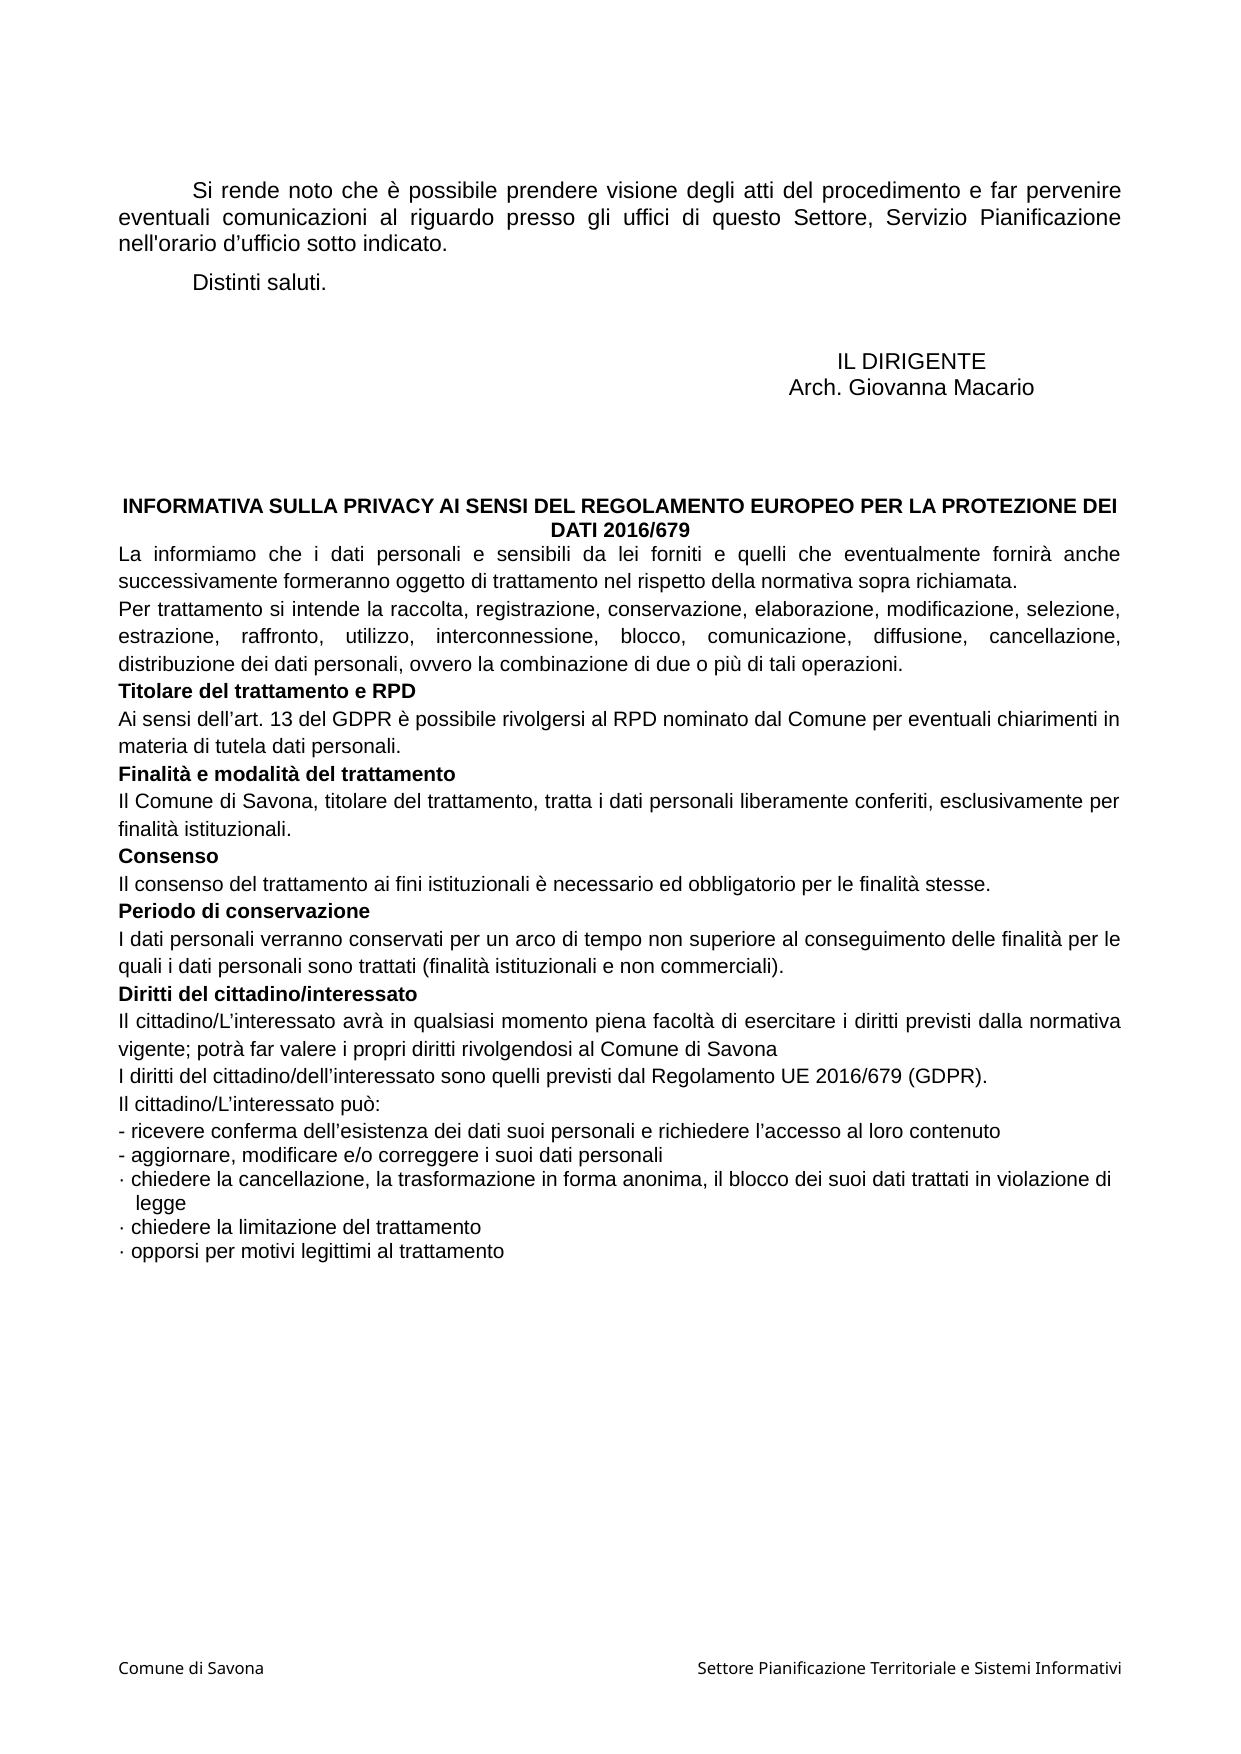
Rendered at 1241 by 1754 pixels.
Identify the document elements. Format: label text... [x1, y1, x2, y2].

text - ricevere conferma dell’esistenza dei dati suoi personali e richiedere l’accesso al loro contenuto [118, 1119, 1122, 1143]
text La informiamo che i dati personali e sensibili da lei forniti e quelli che eventualmente fornirà anche successivamente formeranno oggetto di trattamento nel rispetto della normativa sopra richiamata. [118, 542, 1122, 593]
text Periodo di conservazione [118, 899, 1122, 923]
text I diritti del cittadino/dell’interessato sono quelli previsti dal Regolamento UE 2016/679 (GDPR). [118, 1064, 1122, 1088]
text legge [118, 1191, 1122, 1215]
text Diritti del cittadino/interessato [118, 982, 1122, 1006]
text Si rende noto che è possibile prendere visione degli atti del procedimento e far pervenire eventuali comunicazioni al riguardo presso gli uffici di questo Settore, Servizio Pianificazione nell'orario d’ufficio sotto indicato. [118, 177, 1122, 256]
table_cell IL DIRIGENTE Arch. Giovanna Macario [701, 348, 1122, 400]
text Il consenso del trattamento ai fini istituzionali è necessario ed obbligatorio per le finalità stesse. [118, 872, 1122, 896]
text INFORMATIVA SULLA PRIVACY AI SENSI DEL REGOLAMENTO EUROPEO PER LA PROTEZIONE DEI DATI 2016/679 [118, 494, 1122, 542]
text Distinti saluti. [118, 269, 1122, 295]
text Per trattamento si intende la raccolta, registrazione, conservazione, elaborazione, modificazione, selezione, estrazione, raffronto, utilizzo, interconnessione, blocco, comunicazione, diffusione, cancellazione, distribuzione dei dati personali, ovvero la combinazione di due o più di tali operazioni. [118, 597, 1122, 676]
text Il cittadino/L’interessato avrà in qualsiasi momento piena facoltà di esercitare i diritti previsti dalla normativa vigente; potrà far valere i propri diritti rivolgendosi al Comune di Savona [118, 1009, 1122, 1061]
text - aggiornare, modificare e/o correggere i suoi dati personali [118, 1143, 1122, 1167]
text · opporsi per motivi legittimi al trattamento [118, 1239, 1122, 1263]
text Il cittadino/L’interessato può: [118, 1092, 1122, 1116]
table_cell [118, 348, 701, 400]
text Il Comune di Savona, titolare del trattamento, tratta i dati personali liberamente conferiti, esclusivamente per finalità istituzionali. [118, 789, 1122, 841]
text · chiedere la limitazione del trattamento [118, 1215, 1122, 1239]
text · chiedere la cancellazione, la trasformazione in forma anonima, il blocco dei suoi dati trattati in violazione di [118, 1167, 1122, 1191]
table_header [701, 321, 1122, 348]
table_header [118, 321, 701, 348]
text I dati personali verranno conservati per un arco di tempo non superiore al conseguimento delle finalità per le quali i dati personali sono trattati (finalità istituzionali e non commerciali). [118, 927, 1122, 978]
text Finalità e modalità del trattamento [118, 762, 1122, 786]
text Titolare del trattamento e RPD [118, 679, 1122, 703]
text Consenso [118, 844, 1122, 868]
text Ai sensi dell’art. 13 del GDPR è possibile rivolgersi al RPD nominato dal Comune per eventuali chiarimenti in materia di tutela dati personali. [118, 707, 1122, 758]
